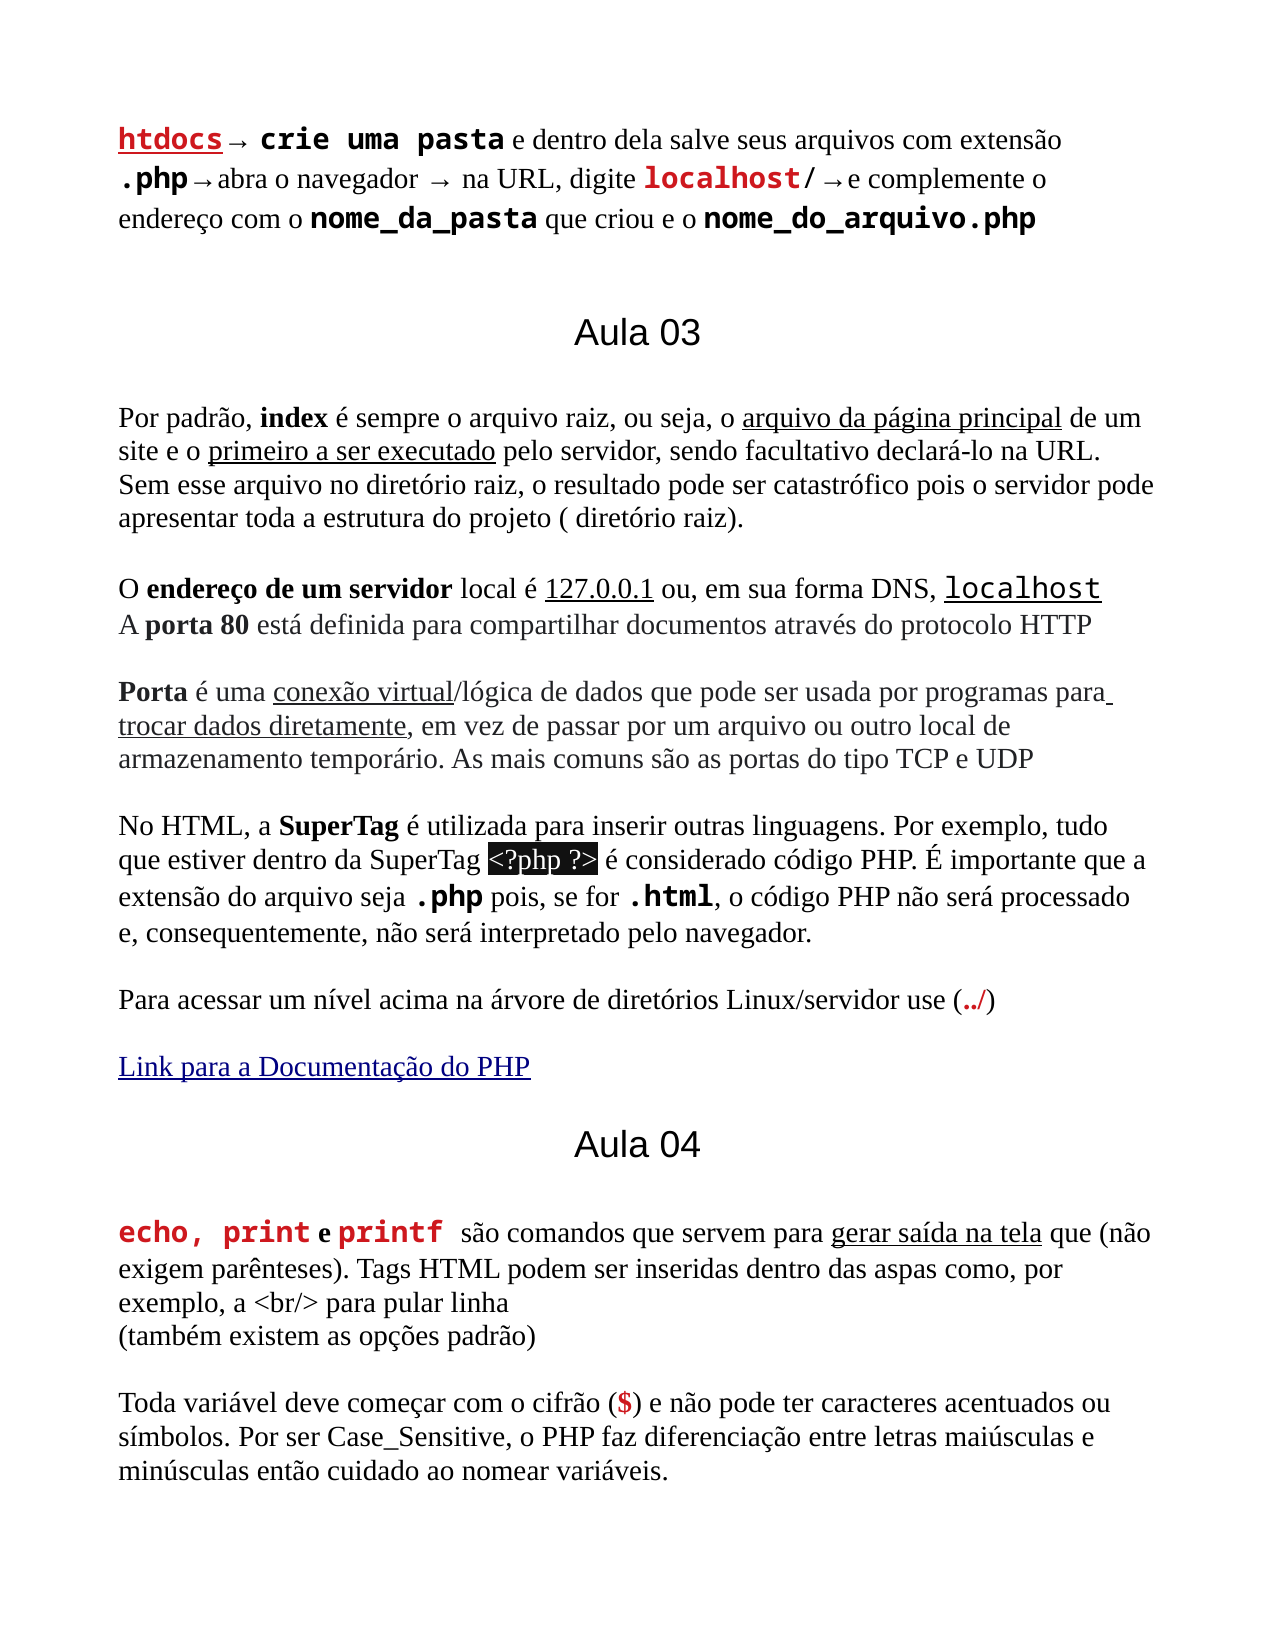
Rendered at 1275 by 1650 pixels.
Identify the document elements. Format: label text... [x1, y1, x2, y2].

text Link para a Documentação do PHP [118, 1049, 1157, 1083]
text No HTML, a SuperTag é utilizada para inserir outras linguagens. Por exemplo, tudo que estiver dentro da SuperTag <?php ?> é considerado código PHP. É importante que a extensão do arquivo seja .php pois, se for .html, o código PHP não será processado e, consequentemente, não será interpretado pelo navegador. [118, 808, 1157, 949]
text htdocs→ crie uma pasta e dentro dela salve seus arquivos com extensão .php→abra o navegador → na URL, digite localhost/→e complemente o endereço com o nome_da_pasta que criou e o nome_do_arquivo.php [118, 118, 1157, 237]
subtitle Aula 03 [118, 311, 1157, 354]
text Porta é uma conexão virtual/lógica de dados que pode ser usada por programas para trocar dados diretamente, em vez de passar por um arquivo ou outro local de armazenamento temporário. As mais comuns são as portas do tipo TCP e UDP [118, 674, 1157, 775]
text Para acessar um nível acima na árvore de diretórios Linux/servidor use (../) [118, 982, 1157, 1016]
text echo, print e printf são comandos que servem para gerar saída na tela que (não exigem parênteses). Tags HTML podem ser inseridas dentro das aspas como, por exemplo, a <br/> para pular linha [118, 1212, 1157, 1318]
text Por padrão, index é sempre o arquivo raiz, ou seja, o arquivo da página principal de um site e o primeiro a ser executado pelo servidor, sendo facultativo declará-lo na URL. Sem esse arquivo no diretório raiz, o resultado pode ser catastrófico pois o servidor pode apresentar toda a estrutura do projeto ( diretório raiz). [118, 400, 1157, 534]
text (também existem as opções padrão) [118, 1318, 1157, 1352]
text O endereço de um servidor local é 127.0.0.1 ou, em sua forma DNS, localhost [118, 567, 1157, 607]
subtitle Aula 04 [118, 1123, 1157, 1166]
text A porta 80 está definida para compartilhar documentos através do protocolo HTTP [118, 607, 1157, 641]
text Toda variável deve começar com o cifrão ($) e não pode ter caracteres acentuados ou símbolos. Por ser Case_Sensitive, o PHP faz diferenciação entre letras maiúsculas e minúsculas então cuidado ao nomear variáveis. [118, 1386, 1157, 1486]
